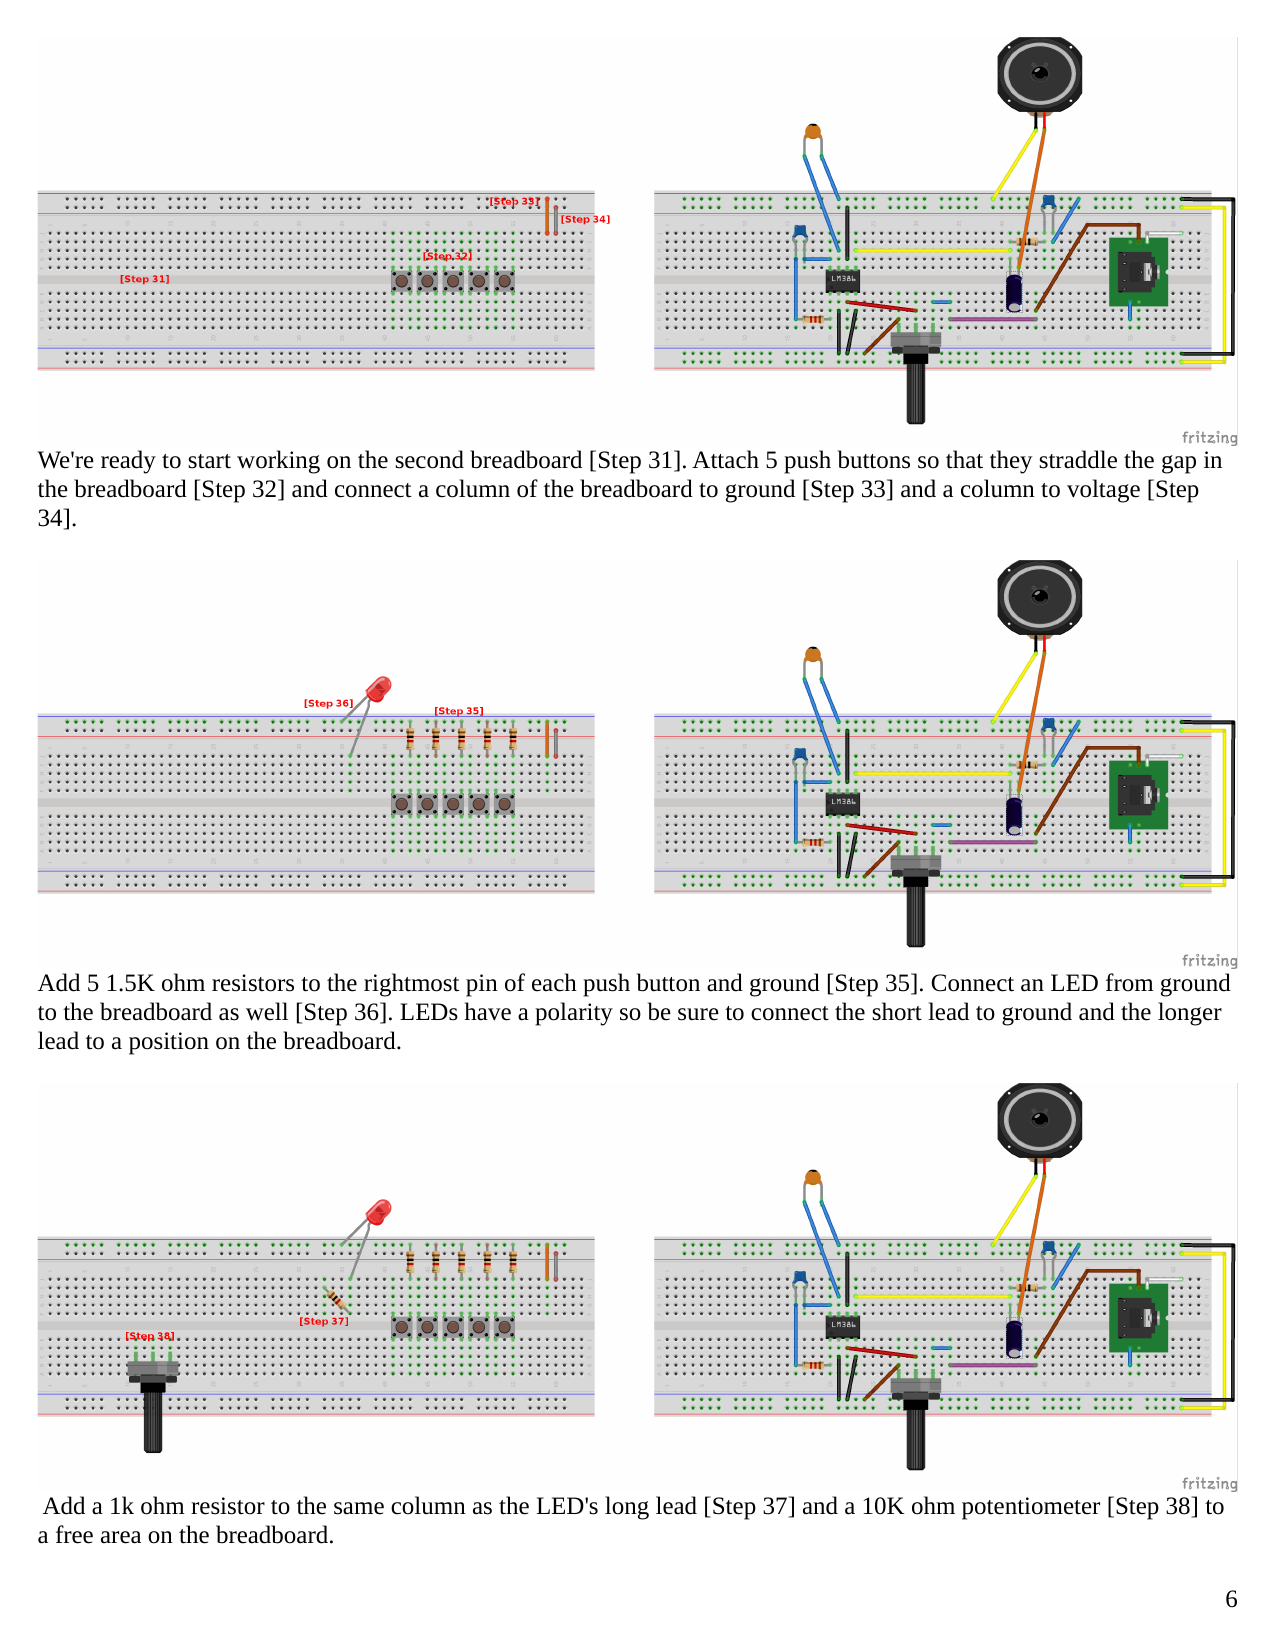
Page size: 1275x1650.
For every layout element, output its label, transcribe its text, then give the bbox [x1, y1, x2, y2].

text Add 5 1.5K ohm resistors to the rightmost pin of each push button and ground [Step 35]. Connect an LED from ground to the breadboard as well [Step 36]. LEDs have a polarity so be sure to connect the short lead to ground and the longer lead to a position on the breadboard. [37, 969, 1237, 1054]
picture [37, 37, 1238, 446]
text Add a 1k ohm resistor to the same column as the LED's long lead [Step 37] and a 10K ohm potentiometer [Step 38] to a free area on the breadboard. [37, 1492, 1237, 1549]
picture [37, 560, 1238, 969]
picture [37, 1083, 1238, 1492]
text We're ready to start working on the second breadboard [Step 31]. Attach 5 push buttons so that they straddle the gap in the breadboard [Step 32] and connect a column of the breadboard to ground [Step 33] and a column to voltage [Step 34]. [37, 446, 1237, 532]
